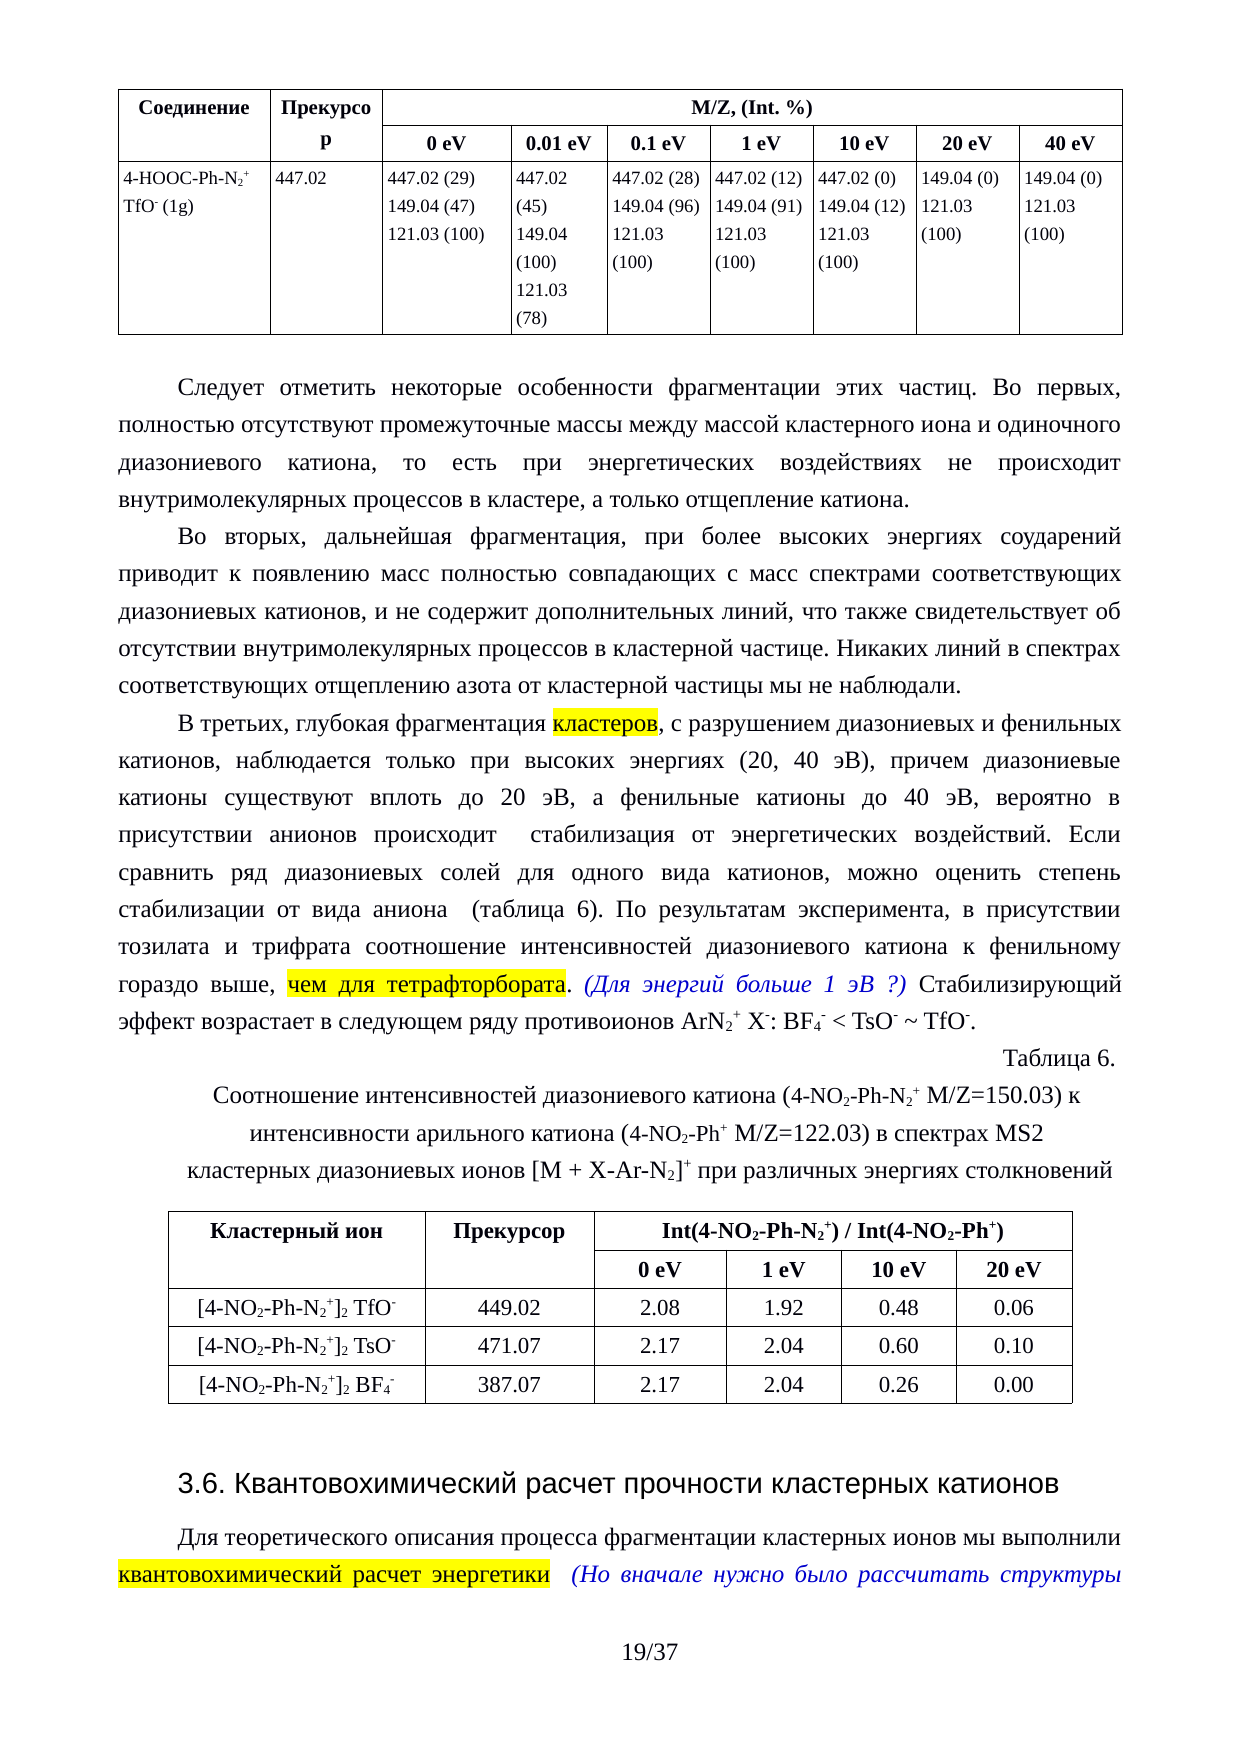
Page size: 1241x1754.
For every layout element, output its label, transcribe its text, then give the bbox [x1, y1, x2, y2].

table_cell 2.04 [727, 1327, 841, 1364]
table_cell 10 eV [814, 126, 916, 161]
table_cell 447.02 (45) 149.04 (100) 121.03 (78) [512, 162, 607, 334]
table_header M/Z, (Int. %) [383, 90, 1122, 124]
text интенсивности арильного катиона (4-NO2-Ph+ M/Z=122.03) в спектрах MS2 [118, 1118, 1122, 1147]
table_cell 1 eV [727, 1251, 841, 1288]
table_cell 1.92 [727, 1289, 841, 1326]
table_header Прекурсор [271, 90, 382, 161]
table_cell 447.02 (0) 149.04 (12) 121.03 (100) [814, 162, 916, 334]
text Следует отметить некоторые особенности фрагментации этих частиц. Во первых, полностью отсутствуют промежуточные массы между массой кластерного иона и одиночного диазониевого катиона, то есть при энергетических воздействиях не происходит внутримолекулярных процессов в кластере, а только отщепление катиона. [118, 372, 1122, 513]
text В третьих, глубокая фрагментация кластеров, с разрушением диазониевых и фенильных катионов, наблюдается только при высоких энергиях (20, 40 эВ), причем диазониевые катионы существуют вплоть до 20 эВ, а фенильные катионы до 40 эВ, вероятно в присутствии анионов происходит стабилизация от энергетических воздействий. Если сравнить ряд диазониевых солей для одного вида катионов, можно оценить степень стабилизации от вида аниона (таблица 6). По результатам эксперимента, в присутствии тозилата и трифрата соотношение интенсивностей диазониевого катиона к фенильному гораздо выше, чем для тетрафторбората. (Для энергий больше 1 эВ ?) Стабилизирующий эффект возрастает в следующем ряду противоионов ArN2+ X-: BF4- < TsO- ~ TfO-. [118, 708, 1122, 1035]
table_cell 0.1 eV [608, 126, 710, 161]
table_cell 2.17 [595, 1327, 726, 1364]
table_header Кластерный ион [169, 1212, 425, 1288]
table_cell 0.26 [842, 1366, 956, 1403]
table_cell 0.60 [842, 1327, 956, 1364]
table_cell 1 eV [711, 126, 813, 161]
table_cell 0.06 [957, 1289, 1072, 1326]
table_cell 0.10 [957, 1327, 1072, 1364]
table_cell 0.00 [957, 1366, 1072, 1403]
table_cell 20 eV [957, 1251, 1072, 1288]
text кластерных диазониевых ионов [M + X-Ar-N2]+ при различных энергиях столкновений [118, 1155, 1122, 1184]
text Соотношение интенсивностей диазониевого катиона (4-NO2-Ph-N2+ M/Z=150.03) к [118, 1081, 1122, 1109]
text Во вторых, дальнейшая фрагментация, при более высоких энергиях соударений приводит к появлению масс полностью совпадающих с масс спектрами соответствующих диазониевых катионов, и не содержит дополнительных линий, что также свидетельствует об отсутствии внутримолекулярных процессов в кластерной частице. Никаких линий в спектрах соответствующих отщеплению азота от кластерной частицы мы не наблюдали. [118, 521, 1122, 699]
table_cell 0.48 [842, 1289, 956, 1326]
table_cell 0 eV [595, 1251, 726, 1288]
list 3.6. Квантовохимический расчет прочности кластерных катионов [177, 1466, 1122, 1499]
table_cell 2.04 [727, 1366, 841, 1403]
table_cell 447.02 (29) 149.04 (47) 121.03 (100) [383, 162, 511, 334]
text Таблица 6. [118, 1043, 1122, 1072]
table_cell [4-NO2-Ph-N2+]2 TfO- [169, 1289, 425, 1326]
table_cell 387.07 [426, 1366, 594, 1403]
table_cell [4-NO2-Ph-N2+]2 TsO- [169, 1327, 425, 1364]
table_cell 40 eV [1020, 126, 1122, 161]
table_cell [4-NO2-Ph-N2+]2 BF4- [169, 1366, 425, 1403]
table_cell 447.02 (28) 149.04 (96) 121.03 (100) [608, 162, 710, 334]
table_header Соединение [119, 90, 270, 161]
table_cell 10 eV [842, 1251, 956, 1288]
table_cell 449.02 [426, 1289, 594, 1326]
table_cell 20 eV [917, 126, 1019, 161]
table_cell 471.07 [426, 1327, 594, 1364]
table_cell 0 eV [383, 126, 511, 161]
text Для теоретического описания процесса фрагментации кластерных ионов мы выполнили квантовохимический расчет энергетики (Но вначале нужно было рассчитать структуры [118, 1522, 1122, 1588]
table_cell 149.04 (0) 121.03 (100) [917, 162, 1019, 334]
table_cell 4-HOOC-Ph-N2+ TfO- (1g) [119, 162, 270, 334]
table_cell 447.02 [271, 162, 382, 334]
table_header Int(4-NO2-Ph-N2+) / Int(4-NO2-Ph+) [595, 1212, 1072, 1249]
table_cell 2.08 [595, 1289, 726, 1326]
table_cell 2.17 [595, 1366, 726, 1403]
table_cell 447.02 (12) 149.04 (91) 121.03 (100) [711, 162, 813, 334]
table_header Прекурсор [426, 1212, 594, 1288]
table_cell 0.01 eV [512, 126, 607, 161]
table_cell 149.04 (0) 121.03 (100) [1020, 162, 1122, 334]
